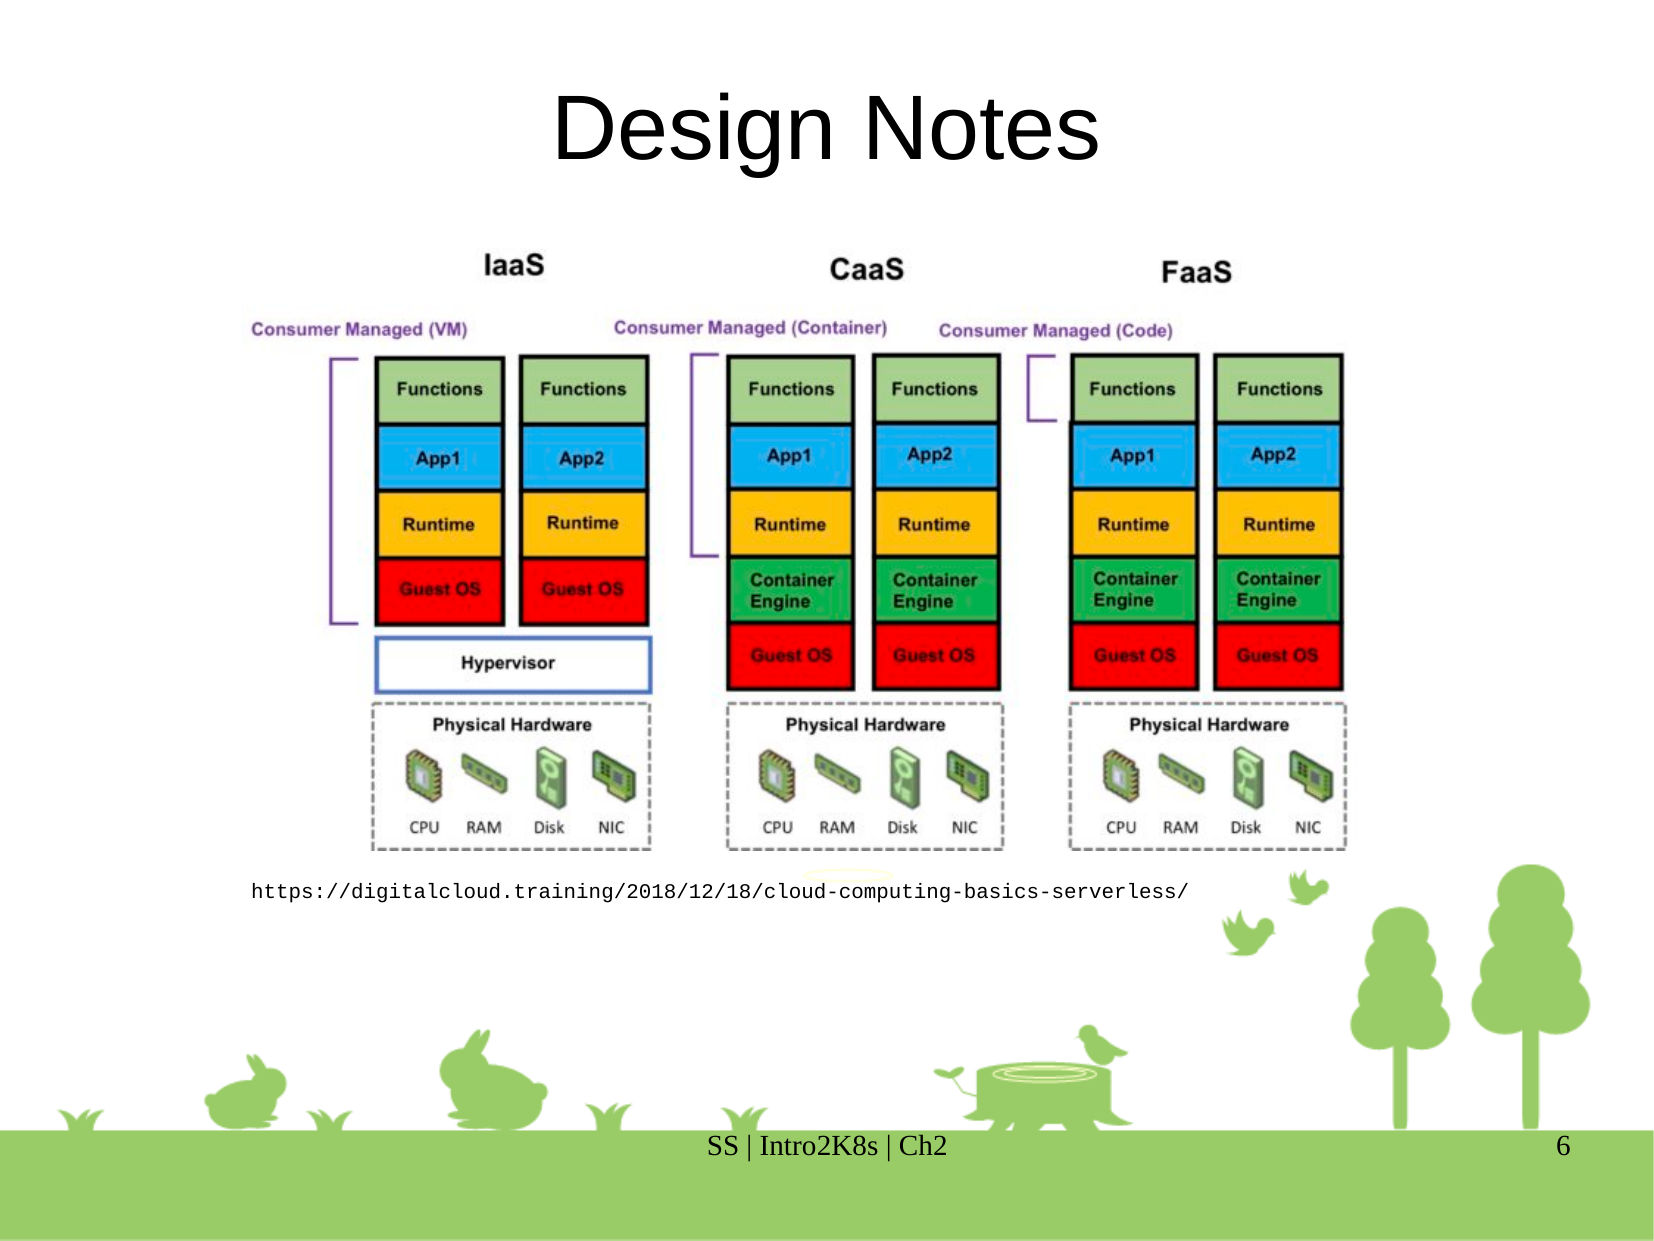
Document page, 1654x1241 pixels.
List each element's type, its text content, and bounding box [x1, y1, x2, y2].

text_box https://digitalcloud.training/2018/12/18/cloud-computing-basics-serverless/ [236, 874, 1205, 936]
picture [0, 0, 1654, 1241]
title Design Notes [59, 56, 1595, 200]
